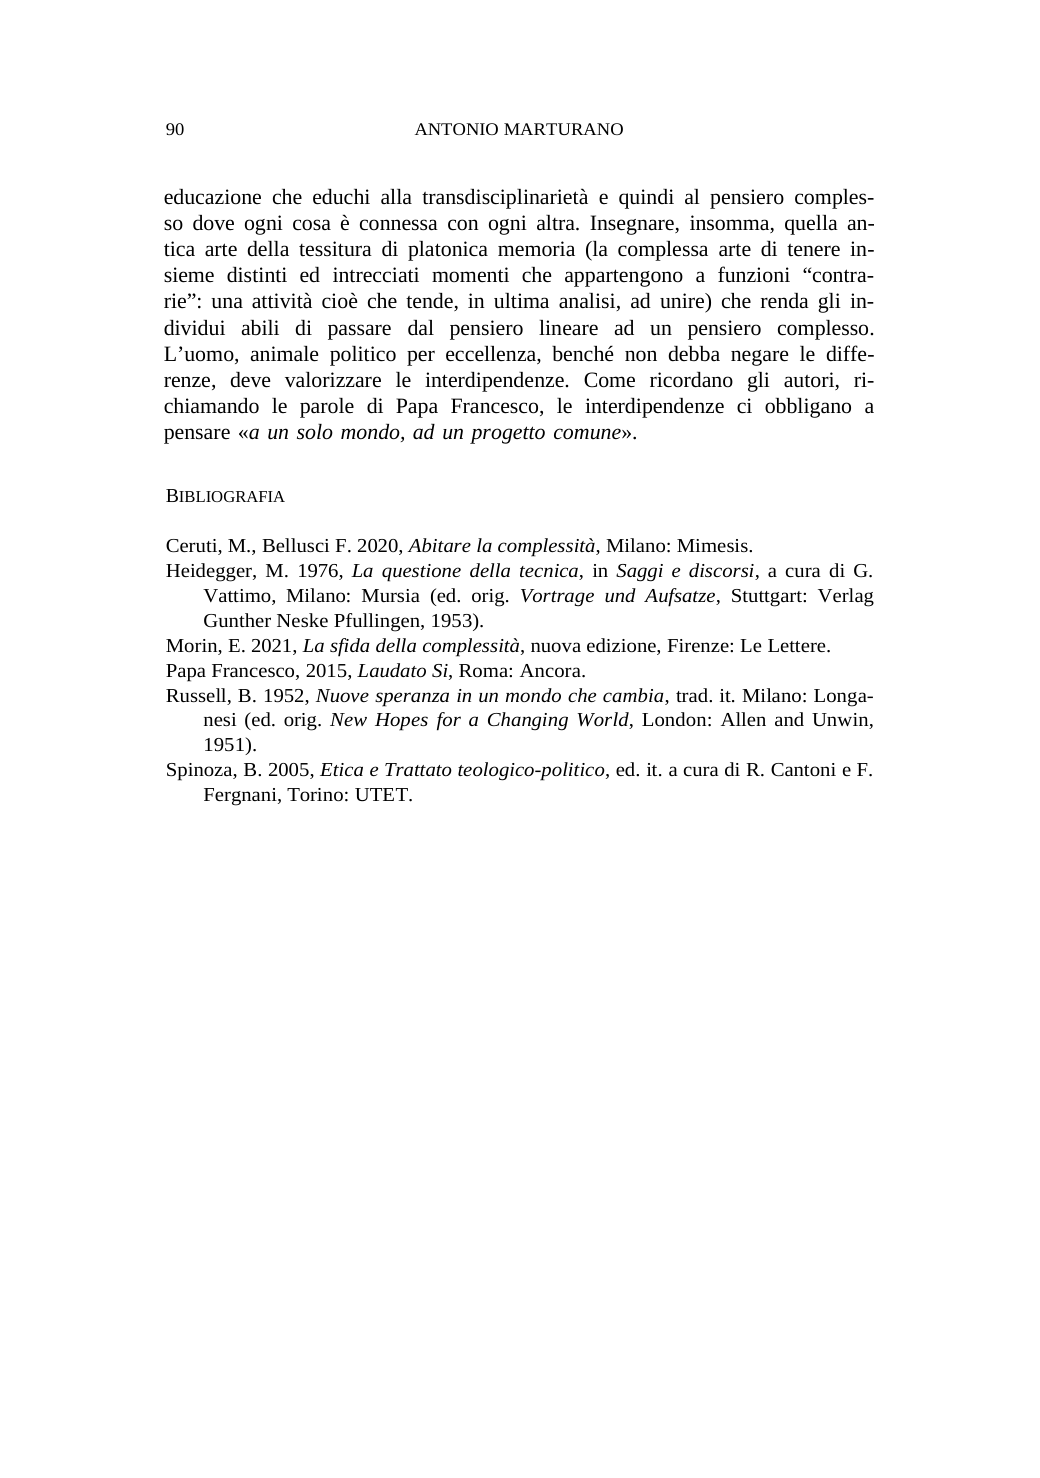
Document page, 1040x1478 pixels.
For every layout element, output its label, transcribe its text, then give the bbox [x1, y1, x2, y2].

text 90 [166, 118, 186, 139]
text ANTONIO MARTURANO [414, 119, 627, 139]
text Spinoza, B. 2005, Etica e Trattato teologico-politico, ed. it. a cura di R. Cantoni e F. Fergnani, Torino: UTET. [166, 758, 874, 806]
text Morin, E. 2021, La sfida della complessità, nuova edizione, Firenze: Le Lettere. Papa Francesco, 2015, Laudato Si, Roma: Ancora. [166, 634, 834, 682]
text Heidegger, M. 1976, La questione della tecnica, in Saggi e discorsi, a cura di G. Vattimo, Milano: Mursia (ed. orig. Vortrage und Aufsatze, Stuttgart: Verlag Gunther Neske Pfullingen, 1953). [166, 559, 874, 632]
text Ceruti, M., Bellusci F. 2020, Abitare la complessità, Milano: Mimesis. [166, 534, 876, 557]
text Russell, B. 1952, Nuove speranza in un mondo che cambia, trad. it. Milano: Longa- nesi (ed. orig. New Hopes for a Changing World, London: Allen and Unwin, 1951). [166, 684, 874, 756]
text BIBLIOGRAFIA [166, 484, 288, 507]
text educazione che educhi alla transdisciplinarietà e quindi al pensiero comples- so dove ogni cosa è connessa con ogni altra. Insegnare, insomma, quella an- tica arte della tessitura di platonica memoria (la complessa arte di tenere in- sieme distinti ed intrecciati momenti che appartengono a funzioni “contra- rie”: una attività cioè che tende, in ultima analisi, ad unire) che renda gli in- dividui abili di passare dal pensiero lineare ad un pensiero complesso. L’uomo, animale politico per eccellenza, benché non debba negare le diffe- renze, deve valorizzare le interdipendenze. Come ricordano gli autori, ri- chiamando le parole di Papa Francesco, le interdipendenze ci obbligano a pensare «a un solo mondo, ad un progetto comune». [163, 184, 874, 444]
